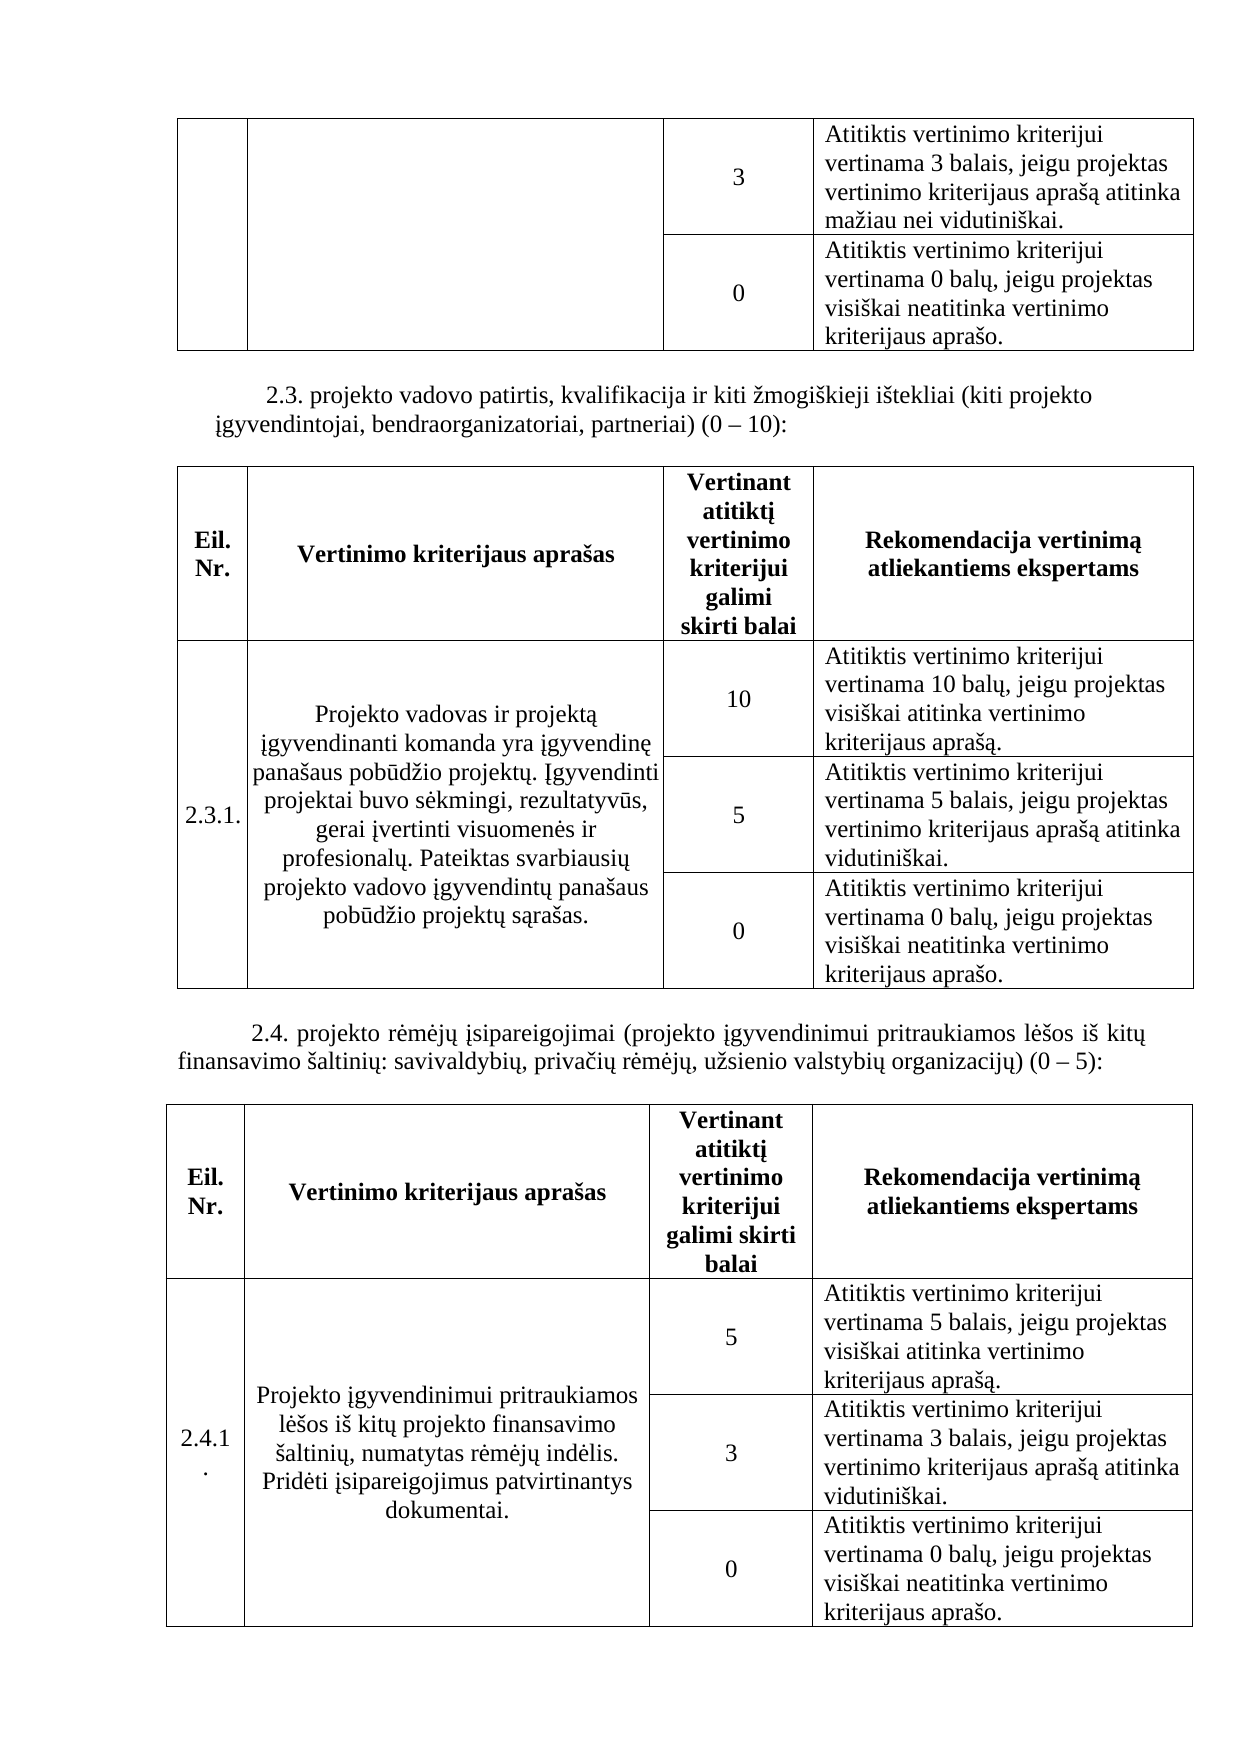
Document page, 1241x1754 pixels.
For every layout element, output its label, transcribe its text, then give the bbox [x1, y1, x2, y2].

table_cell 0 [664, 235, 813, 350]
table_cell 2.4.1. [167, 1279, 244, 1626]
table_header Vertinimo kriterijaus aprašas [245, 1105, 649, 1277]
table_cell 3 [664, 119, 813, 234]
table_cell Atitiktis vertinimo kriterijui vertinama 0 balų, jeigu projektas visiškai neatitinka vertinimo kriterijaus aprašo. [813, 1511, 1192, 1626]
table_header Rekomendacija vertinimą atliekantiems ekspertams [813, 1105, 1192, 1277]
table_header Vertinant atitiktį vertinimo kriterijui galimi skirti balai [650, 1105, 812, 1277]
table_header Rekomendacija vertinimą atliekantiems ekspertams [814, 467, 1193, 640]
table_cell Atitiktis vertinimo kriterijui vertinama 0 balų, jeigu projektas visiškai neatitinka vertinimo kriterijaus aprašo. [814, 235, 1193, 350]
table_cell [248, 119, 663, 350]
table_cell 0 [664, 873, 813, 988]
table_cell 5 [650, 1279, 812, 1393]
table_cell 10 [664, 641, 813, 756]
table_cell 3 [650, 1395, 812, 1509]
table_header Eil. Nr. [178, 467, 247, 640]
table_header Vertinimo kriterijaus aprašas [248, 467, 663, 640]
table_header Vertinant atitiktį vertinimo kriterijui galimi skirti balai [664, 467, 813, 640]
table_cell 0 [650, 1511, 812, 1626]
table_cell Atitiktis vertinimo kriterijui vertinama 10 balų, jeigu projektas visiškai atitinka vertinimo kriterijaus aprašą. [814, 641, 1193, 756]
table_cell Atitiktis vertinimo kriterijui vertinama 5 balais, jeigu projektas vertinimo kriterijaus aprašą atitinka vidutiniškai. [814, 757, 1193, 872]
table_cell Atitiktis vertinimo kriterijui vertinama 3 balais, jeigu projektas vertinimo kriterijaus aprašą atitinka mažiau nei vidutiniškai. [814, 119, 1193, 234]
text 2.3. projekto vadovo patirtis, kvalifikacija ir kiti žmogiškieji ištekliai (kiti projekto įgyvendintojai, bendraorganizatoriai, partneriai) (0 – 10): [215, 380, 1181, 437]
table_cell Atitiktis vertinimo kriterijui vertinama 0 balų, jeigu projektas visiškai neatitinka vertinimo kriterijaus aprašo. [814, 873, 1193, 988]
table_cell [178, 119, 247, 350]
table_cell Atitiktis vertinimo kriterijui vertinama 3 balais, jeigu projektas vertinimo kriterijaus aprašą atitinka vidutiniškai. [813, 1395, 1192, 1509]
table_header Eil. Nr. [167, 1105, 244, 1277]
text 2.4. projekto rėmėjų įsipareigojimai (projekto įgyvendinimui pritraukiamos lėšos iš kitų finansavimo šaltinių: savivaldybių, privačių rėmėjų, užsienio valstybių organizacijų) (0 – 5): [177, 1018, 1147, 1075]
table_cell 5 [664, 757, 813, 872]
table_cell 2.3.1. [178, 641, 247, 988]
table_cell Projekto vadovas ir projektą įgyvendinanti komanda yra įgyvendinę panašaus pobūdžio projektų. Įgyvendinti projektai buvo sėkmingi, rezultatyvūs, gerai įvertinti visuomenės ir profesionalų. Pateiktas svarbiausių projekto vadovo įgyvendintų panašaus pobūdžio projektų sąrašas. [248, 641, 663, 988]
table_cell Atitiktis vertinimo kriterijui vertinama 5 balais, jeigu projektas visiškai atitinka vertinimo kriterijaus aprašą. [813, 1279, 1192, 1393]
table_cell Projekto įgyvendinimui pritraukiamos lėšos iš kitų projekto finansavimo šaltinių, numatytas rėmėjų indėlis. Pridėti įsipareigojimus patvirtinantys dokumentai. [245, 1279, 649, 1626]
